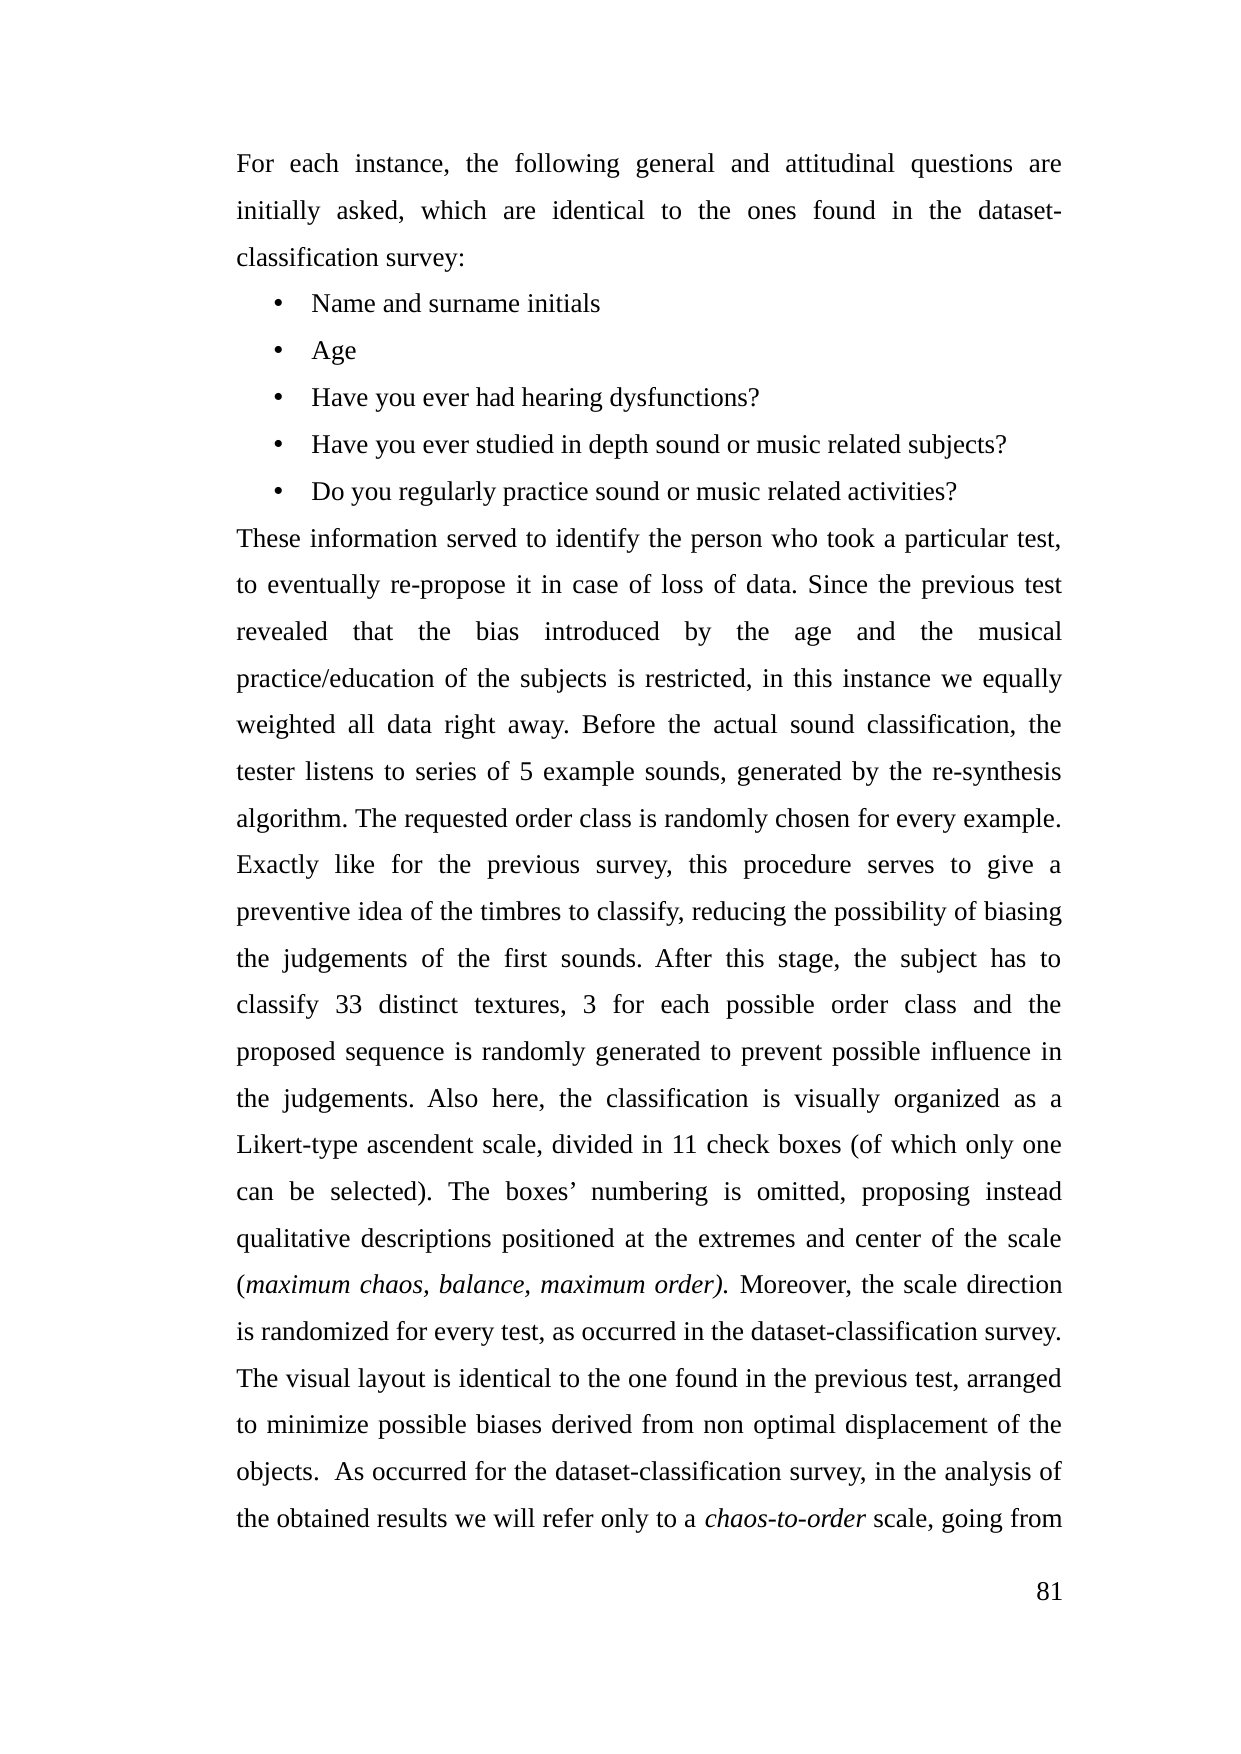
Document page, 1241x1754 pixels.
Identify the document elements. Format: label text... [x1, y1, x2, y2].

list Have you ever studied in depth sound or music related subjects? [274, 428, 1063, 459]
list Name and surname initials [274, 288, 1063, 319]
list Have you ever had hearing dysfunctions? [274, 381, 1063, 413]
list Do you regularly practice sound or music related activities? [274, 475, 1063, 506]
text For each instance, the following general and attitudinal questions are initially asked, which are identical to the ones found in the dataset-classification survey: [236, 148, 1063, 272]
list Age [274, 334, 1063, 366]
text These information served to identify the person who took a particular test, to eventually re-propose it in case of loss of data. Since the previous test revealed that the bias introduced by the age and the musical practice/education of the subjects is restricted, in this instance we equally weighted all data right away. Before the actual sound classification, the tester listens to series of 5 example sounds, generated by the re-synthesis algorithm. The requested order class is randomly chosen for every example. Exactly like for the previous survey, this procedure serves to give a preventive idea of the timbres to classify, reducing the possibility of biasing the judgements of the first sounds. After this stage, the subject has to classify 33 distinct textures, 3 for each possible order class and the proposed sequence is randomly generated to prevent possible influence in the judgements. Also here, the classification is visually organized as a Likert-type ascendent scale, divided in 11 check boxes (of which only one can be selected). The boxes’ numbering is omitted, proposing instead qualitative descriptions positioned at the extremes and center of the scale (maximum chaos, balance, maximum order). Moreover, the scale direction is randomized for every test, as occurred in the dataset-classification survey. The visual layout is identical to the one found in the previous test, arranged to minimize possible biases derived from non optimal displacement of the objects. As occurred for the dataset-classification survey, in the analysis of the obtained results we will refer only to a chaos-to-order scale, going from [236, 522, 1063, 1533]
